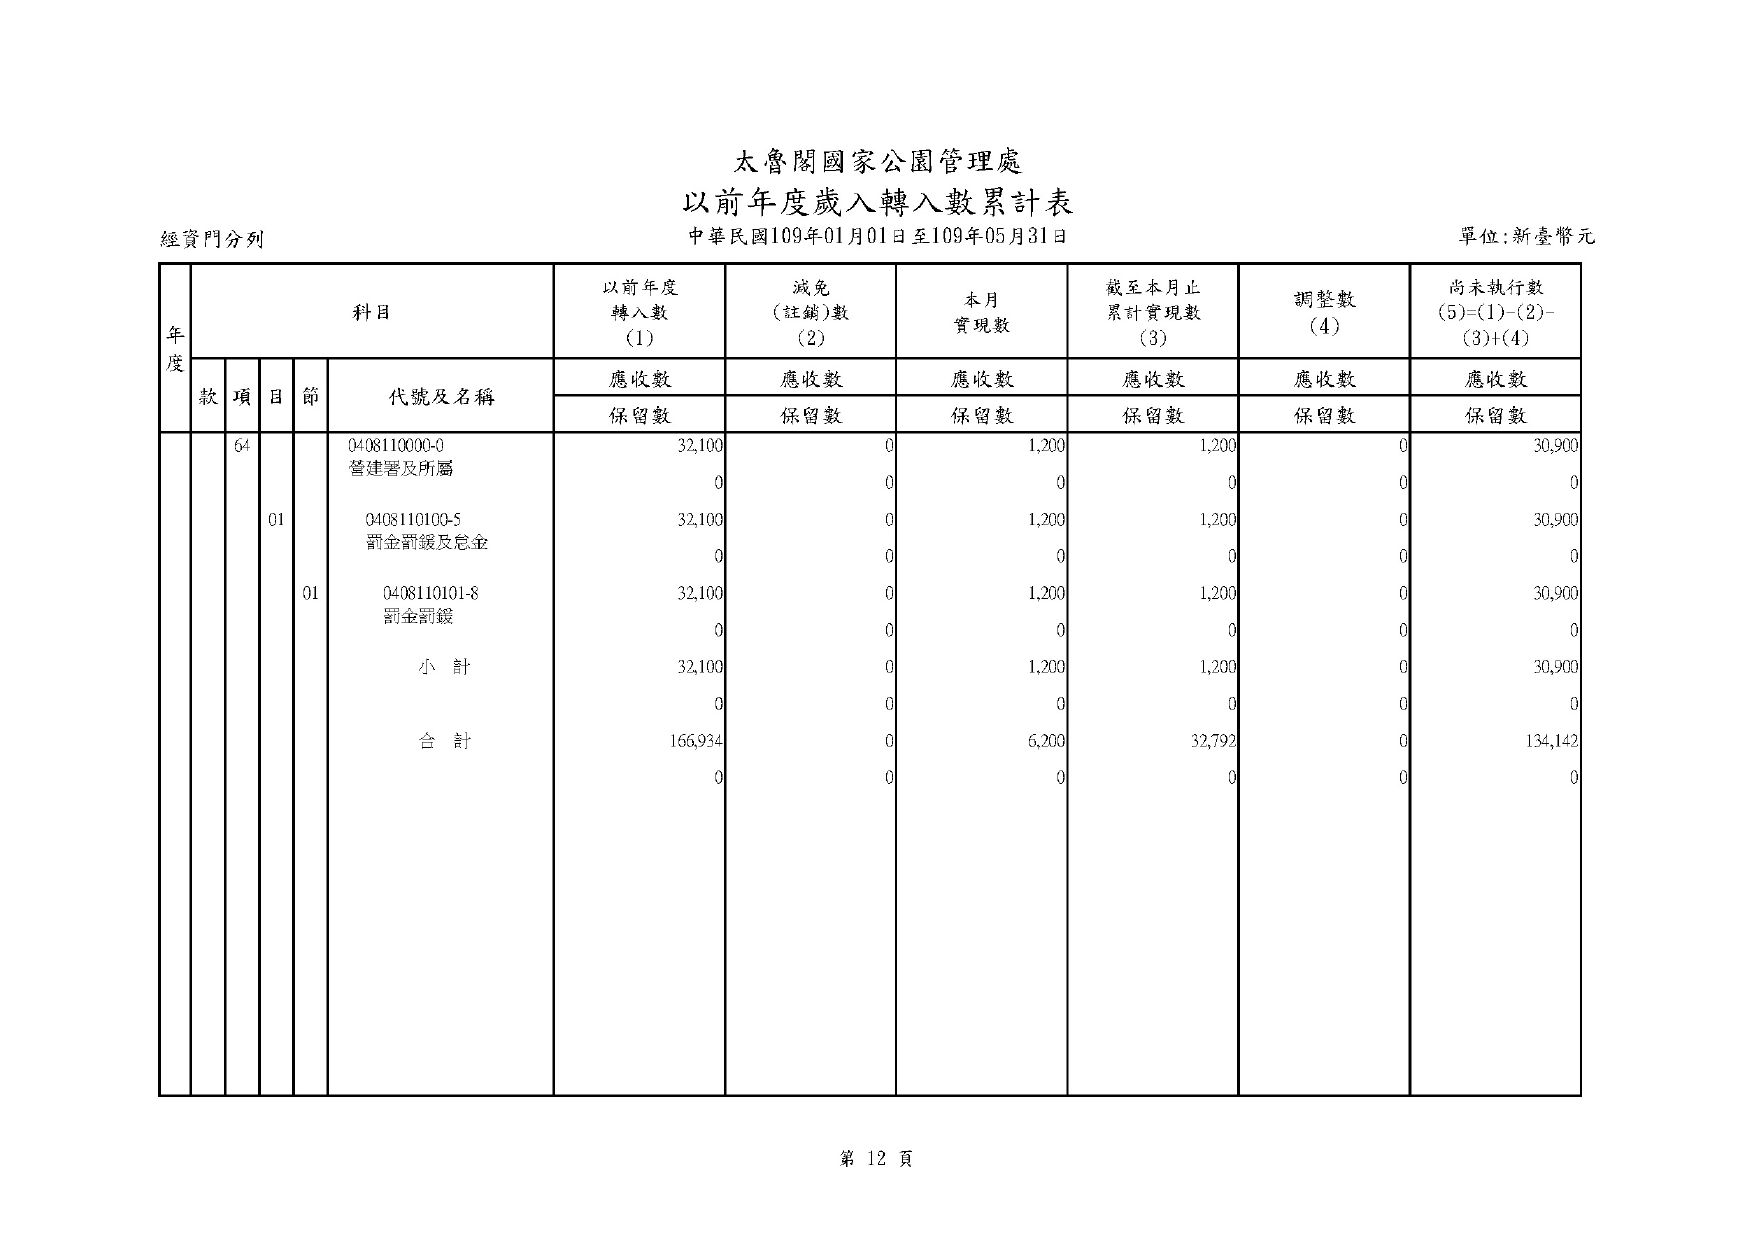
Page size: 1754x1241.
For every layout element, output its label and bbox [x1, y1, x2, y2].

picture [59, 59, 1695, 1216]
